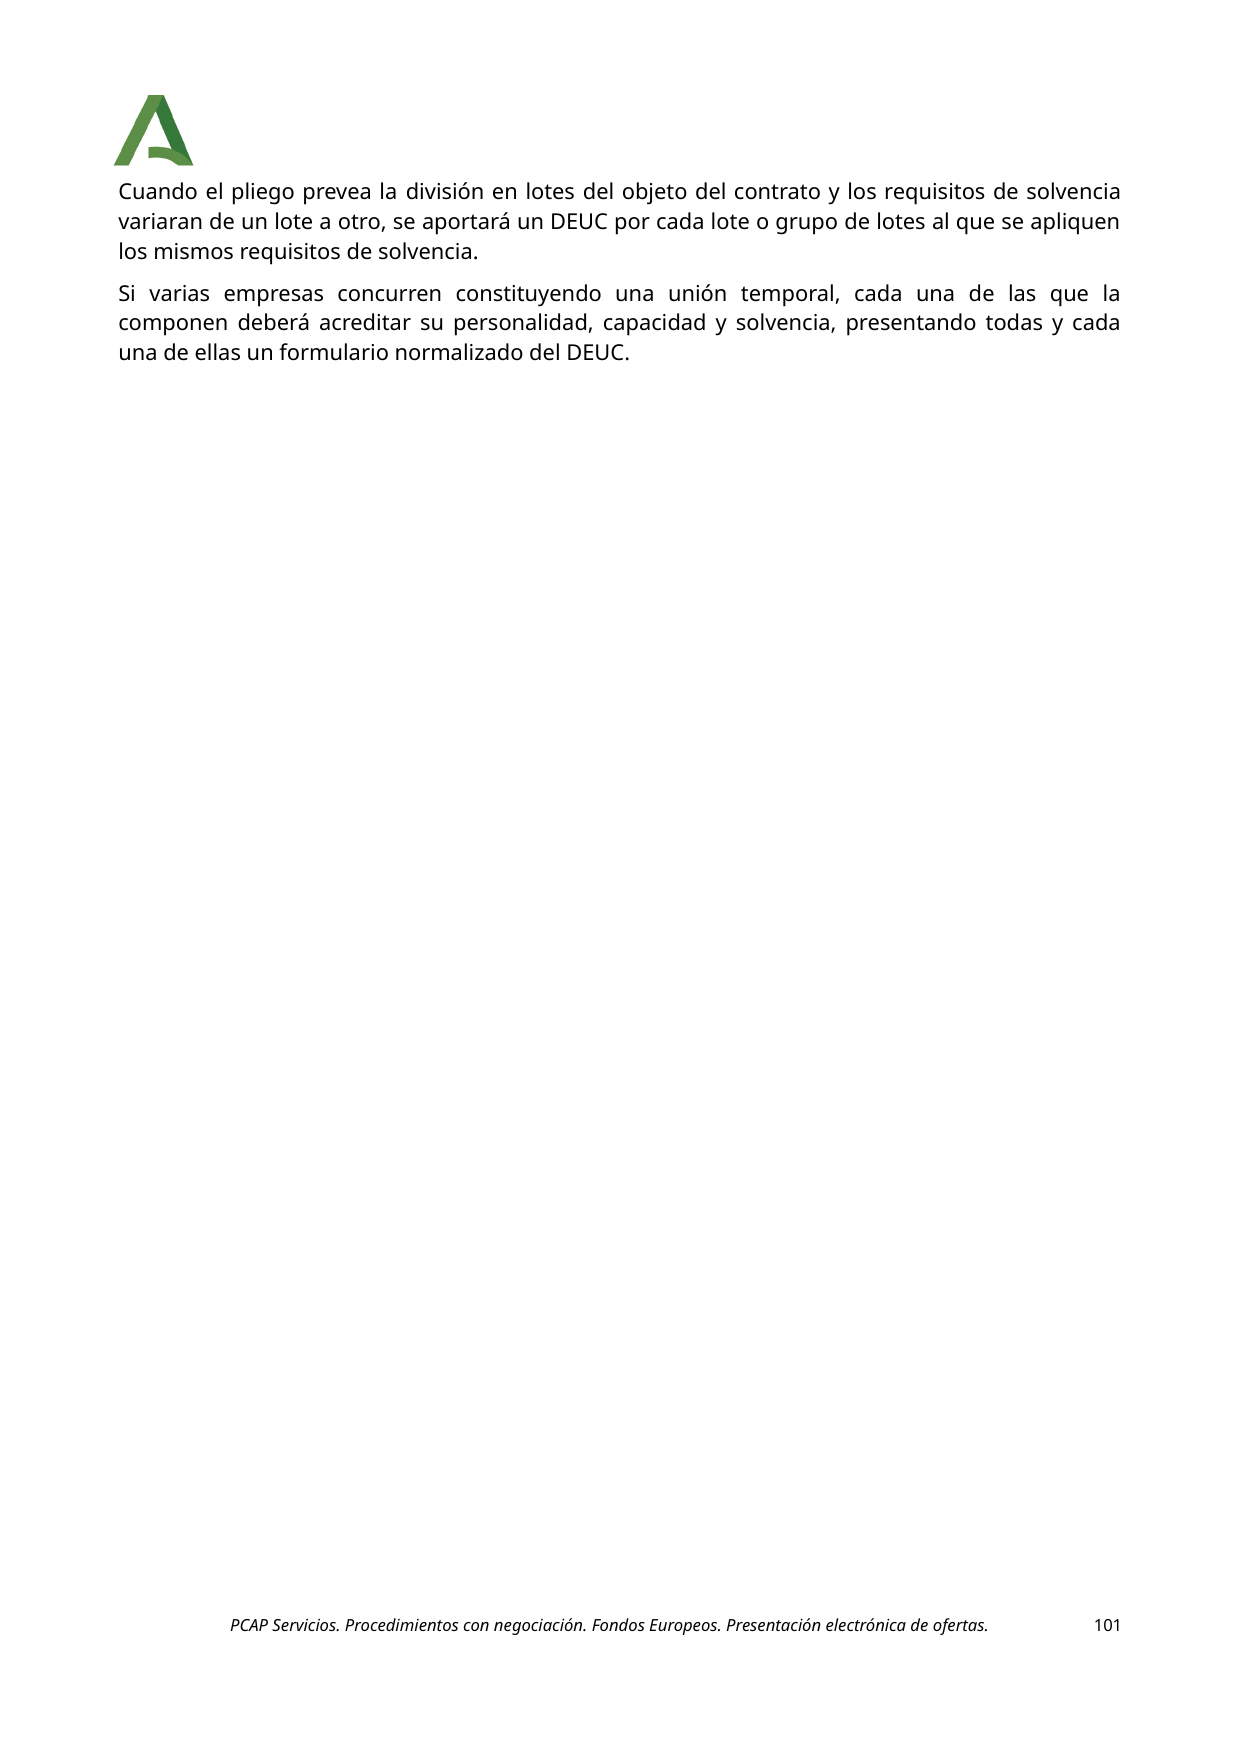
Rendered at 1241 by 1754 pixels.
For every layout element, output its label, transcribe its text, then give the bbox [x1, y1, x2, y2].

picture [109, 91, 198, 170]
text Si varias empresas concurren constituyendo una unión temporal, cada una de las que la componen deberá acreditar su personalidad, capacidad y solvencia, presentando todas y cada una de ellas un formulario normalizado del DEUC. [118, 277, 1122, 367]
text Cuando el pliego prevea la división en lotes del objeto del contrato y los requisitos de solvencia variaran de un lote a otro, se aportará un DEUC por cada lote o grupo de lotes al que se apliquen los mismos requisitos de solvencia. [118, 176, 1122, 266]
